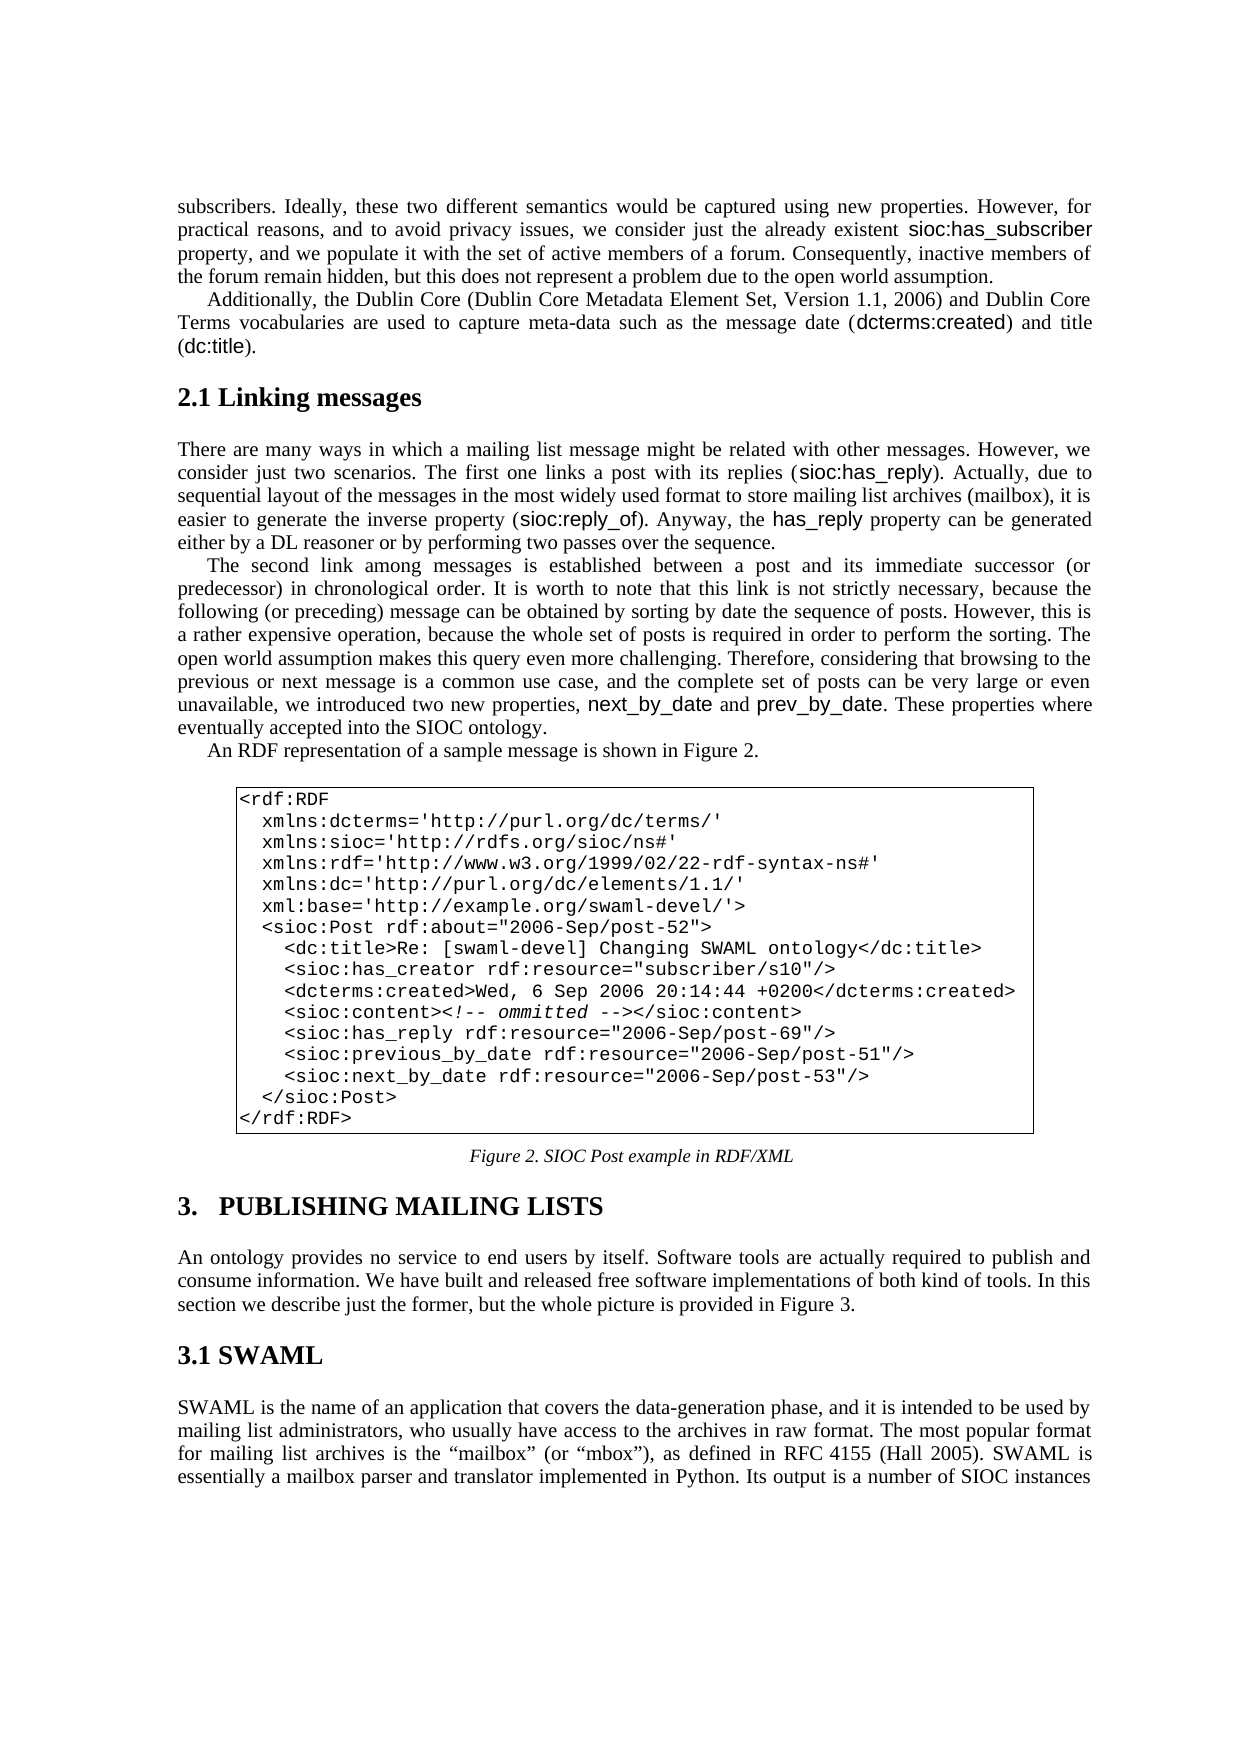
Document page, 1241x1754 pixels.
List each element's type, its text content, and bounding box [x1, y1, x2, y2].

list xmlns:dcterms='http://purl.org/dc/terms/' [237, 808, 1033, 830]
list <sioc:content><!-- ommitted --></sioc:content> [237, 1000, 1033, 1021]
text Additionally, the Dublin Core (Dublin Core Metadata Element Set, Version 1.1, 2006) and Dublin Core Terms vocabularies are used to capture meta-data such as the message date (dcterms:created) and title (dc:title). [177, 288, 1092, 358]
list <sioc:Post rdf:about="2006-Sep/post-52"> [237, 915, 1033, 936]
text SWAML is the name of an application that covers the data-generation phase, and it is intended to be used by mailing list administrators, who usually have access to the archives in raw format. The most popular format for mailing list archives is the “mailbox” (or “mbox”), as defined in RFC 4155 (Hall 2005). SWAML is essentially a mailbox parser and translator implemented in Python. Its output is a number of SIOC instances [177, 1396, 1092, 1488]
list <dcterms:created>Wed, 6 Sep 2006 20:14:44 +0200</dcterms:created> [237, 978, 1033, 1000]
list <sioc:previous_by_date rdf:resource="2006-Sep/post-51"/> [237, 1042, 1033, 1063]
list <sioc:next_by_date rdf:resource="2006-Sep/post-53"/> [237, 1063, 1033, 1085]
subtitle PUBLISHING MAILING LISTS [177, 812, 1092, 1221]
subtitle 2.1 Linking messages [177, 383, 1092, 413]
list <dc:title>Re: [swaml-devel] Changing SWAML ontology</dc:title> [237, 936, 1033, 957]
list <sioc:has_creator rdf:resource="subscriber/s10"/> [237, 957, 1033, 978]
text There are many ways in which a mailing list message might be related with other messages. However, we consider just two scenarios. The first one links a post with its replies (sioc:has_reply). Actually, due to sequential layout of the messages in the most widely used format to store mailing list archives (mailbox), it is easier to generate the inverse property (sioc:reply_of). Anyway, the has_reply property can be generated either by a DL reasoner or by performing two passes over the sequence. [177, 438, 1092, 554]
subtitle 3.1 SWAML [177, 1341, 1092, 1371]
text The second link among messages is established between a post and its immediate successor (or predecessor) in chronological order. It is worth to note that this link is not strictly necessary, because the following (or preceding) message can be obtained by sorting by date the sequence of posts. However, this is a rather expensive operation, because the whole set of posts is required in order to perform the sorting. The open world assumption makes this query even more challenging. Therefore, considering that browsing to the previous or next message is a common use case, and the complete set of posts can be very large or even unavailable, we introduced two new properties, next_by_date and prev_by_date. These properties where eventually accepted into the SIOC ontology. [177, 554, 1092, 739]
list xmlns:sioc='http://rdfs.org/sioc/ns#' [237, 830, 1033, 851]
list </rdf:RDF> [237, 1106, 1033, 1133]
list xmlns:dc='http://purl.org/dc/elements/1.1/' [237, 872, 1033, 893]
text subscribers. Ideally, these two different semantics would be captured using new properties. However, for practical reasons, and to avoid privacy issues, we consider just the already existent sioc:has_subscriber property, and we populate it with the set of active members of a forum. Consequently, inactive members of the forum remain hidden, but this does not represent a problem due to the open world assumption. [177, 195, 1092, 288]
list xml:base='http://example.org/swaml-devel/'> [237, 893, 1033, 915]
text An ontology provides no service to end users by itself. Software tools are actually required to publish and consume information. We have built and released free software implementations of both kind of tools. In this section we describe just the former, but the whole picture is provided in Figure 3. [177, 1246, 1092, 1316]
list Figure 2. SIOC Post example in RDF/XML [236, 1146, 1033, 1166]
list <rdf:RDF [237, 788, 1033, 808]
list <sioc:has_reply rdf:resource="2006-Sep/post-69"/> [237, 1021, 1033, 1042]
text An RDF representation of a sample message is shown in Figure 2. [177, 739, 1092, 762]
list xmlns:rdf='http://www.w3.org/1999/02/22-rdf-syntax-ns#' [237, 851, 1033, 872]
list </sioc:Post> [237, 1085, 1033, 1106]
